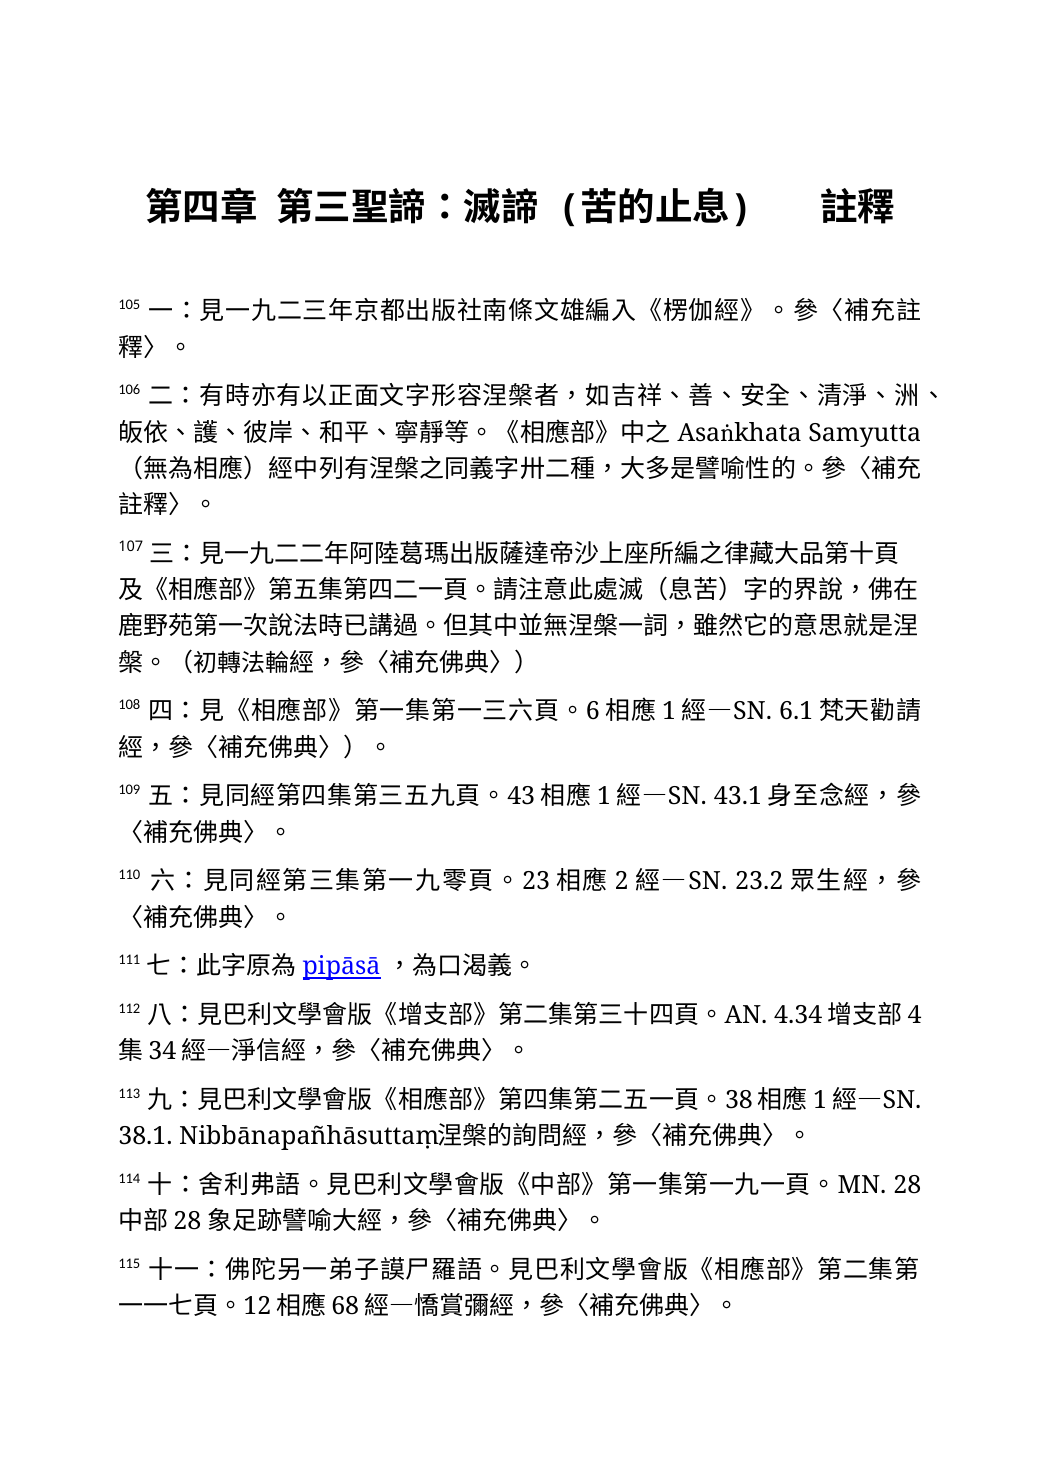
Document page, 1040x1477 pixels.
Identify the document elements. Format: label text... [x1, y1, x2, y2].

text 第四章 第三聖諦：滅諦 (苦的止息) 註釋 [118, 177, 921, 232]
text 三：見一九二二年阿陸葛瑪出版薩達帝沙上座所編之律藏大品第十頁及《相應部》第五集第四二一頁。請注意此處滅（息苦）字的界說，佛在鹿野苑第一次說法時已講過。但其中並無涅槃一詞，雖然它的意思就是涅槃。（初轉法輪經，參〈補充佛典〉） [118, 533, 921, 678]
text 一：見一九二三年京都出版社南條文雄編入《楞伽經》。參〈補充註釋〉。 [118, 291, 921, 363]
text 五：見同經第四集第三五九頁。43相應1經—SN. 43.1身至念經，參〈補充佛典〉。 [118, 776, 921, 848]
text 十：舍利弗語。見巴利文學會版《中部》第一集第一九一頁。MN. 28中部28 象足跡譬喻大經，參〈補充佛典〉。 [118, 1164, 921, 1237]
text 二：有時亦有以正面文字形容涅槃者，如吉祥、善、安全、清淨、洲、皈依、護、彼岸、和平、寧靜等。《相應部》中之 Asaṅkhata Samyutta （無為相應）經中列有涅槃之同義字卅二種，大多是譬喻性的。參〈補充註釋〉。 [118, 376, 921, 521]
text 六：見同經第三集第一九零頁。23相應2經—SN. 23.2眾生經，參〈補充佛典〉。 [118, 861, 921, 933]
text 四：見《相應部》第一集第一三六頁。6相應1經—SN. 6.1梵天勸請經，參〈補充佛典〉）。 [118, 691, 921, 763]
text 九：見巴利文學會版《相應部》第四集第二五一頁。38相應1經—SN. 38.1. Nibbānapañhāsuttaṃ 涅槃的詢問經，參〈補充佛典〉。 [118, 1079, 921, 1152]
text 十一：佛陀另一弟子謨尸羅語。見巴利文學會版《相應部》第二集第一一七頁。12相應68經—憍賞彌經，參〈補充佛典〉。 [118, 1249, 921, 1322]
text 八：見巴利文學會版《增支部》第二集第三十四頁。AN. 4.34增支部4集34經—淨信經，參〈補充佛典〉。 [118, 994, 921, 1067]
text 七：此字原為 pipāsā ，為口渴義。 [118, 946, 921, 982]
